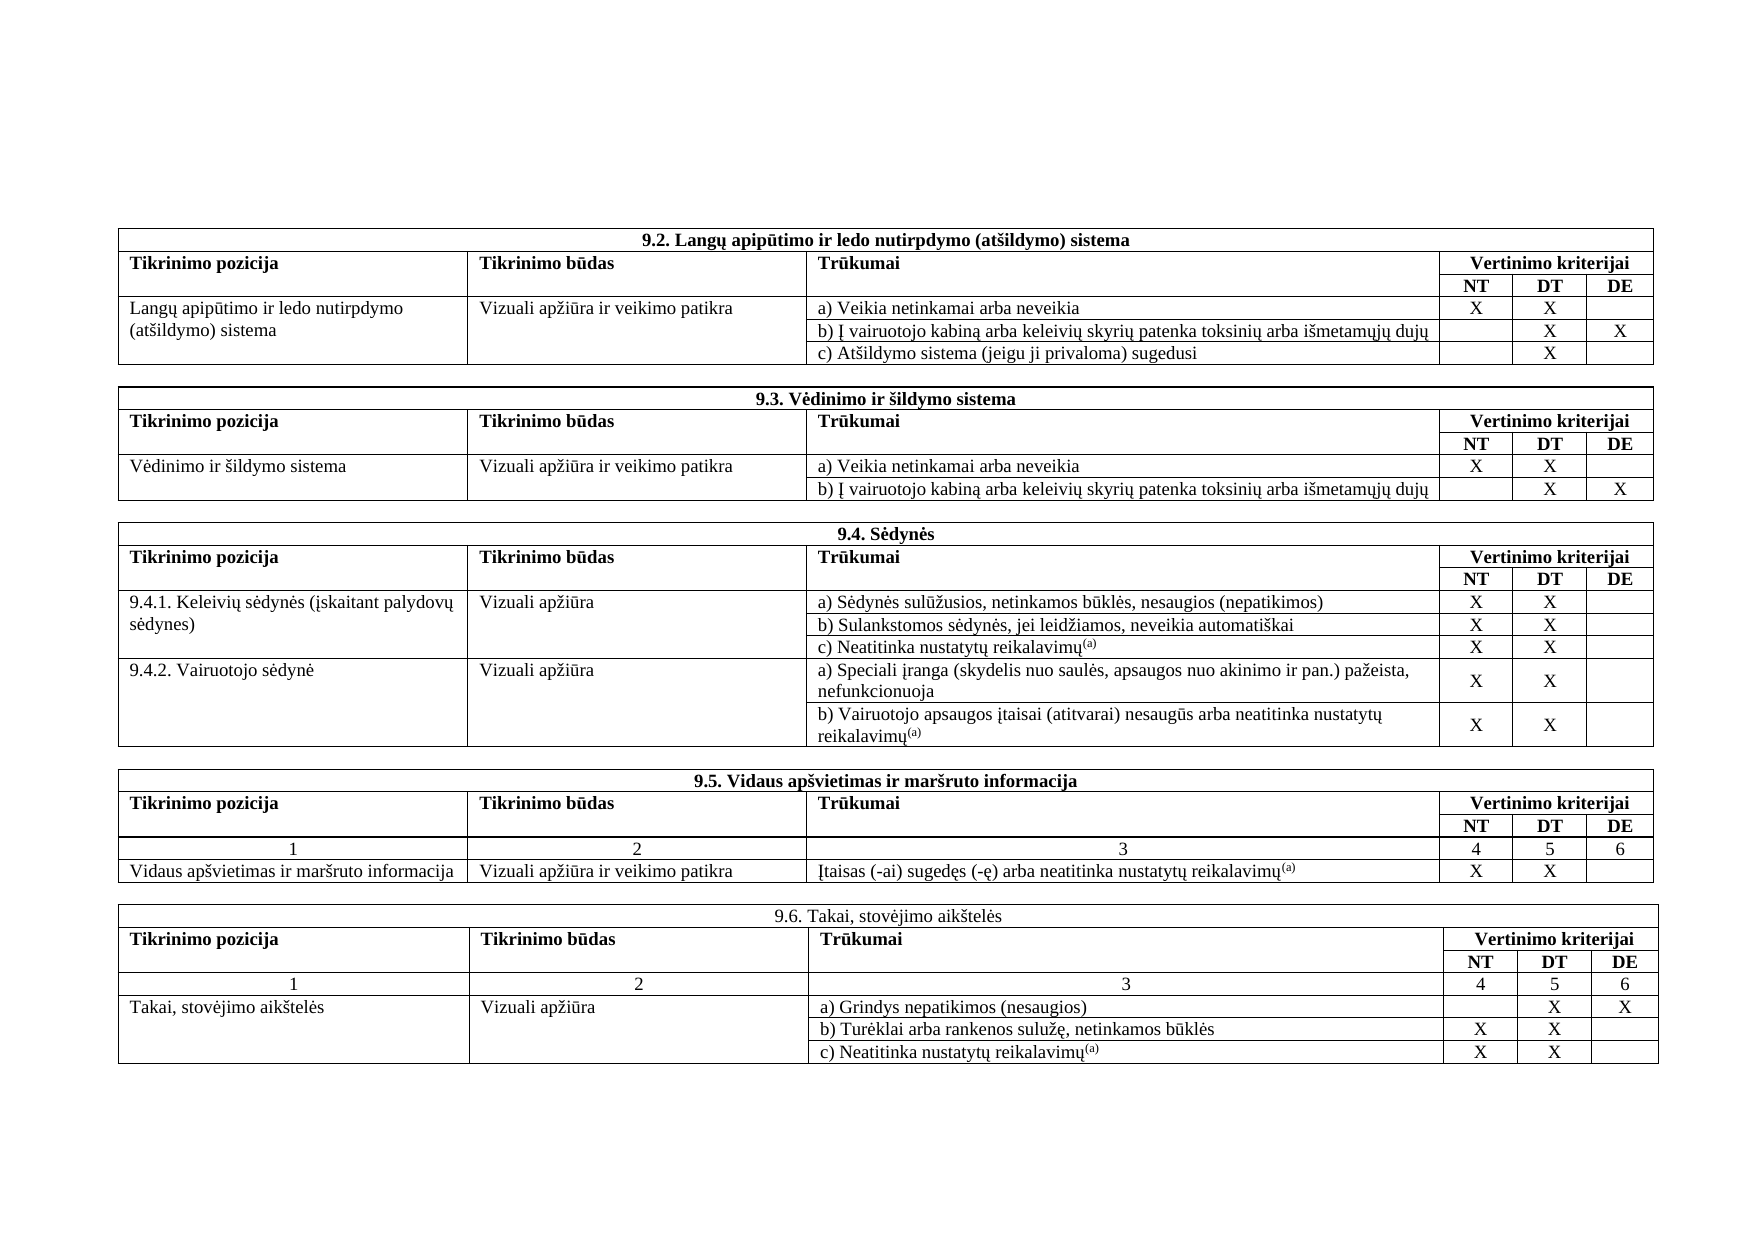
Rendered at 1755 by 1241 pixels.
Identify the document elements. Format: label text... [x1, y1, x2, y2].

table_cell NT [1440, 815, 1512, 836]
table_cell 5 [1518, 973, 1591, 995]
table_cell X [1513, 636, 1586, 658]
table_cell X [1592, 996, 1658, 1017]
table_cell Tikrinimo būdas [468, 546, 806, 590]
table_cell X [1444, 1041, 1517, 1062]
table_cell c) Atšildymo sistema (jeigu ji privaloma) sugedusi [807, 342, 1439, 364]
table_cell DE [1587, 275, 1653, 296]
table_header 9.2. Langų apipūtimo ir ledo nutirpdymo (atšildymo) sistema [119, 229, 1653, 251]
table_cell NT [1440, 275, 1512, 296]
table_cell Tikrinimo būdas [468, 792, 806, 836]
table_cell X [1444, 1018, 1517, 1040]
table_cell DE [1587, 815, 1653, 836]
table_cell 6 [1587, 838, 1653, 859]
table_cell X [1518, 1018, 1591, 1040]
table_cell X [1440, 659, 1512, 702]
table_cell DT [1513, 433, 1586, 454]
table_cell X [1513, 614, 1586, 635]
table_cell Vertinimo kriterijai [1440, 252, 1653, 273]
table_cell Trūkumai [807, 792, 1439, 836]
table_cell Vizuali apžiūra [468, 659, 806, 746]
table_cell [1587, 455, 1653, 477]
table_cell X [1440, 297, 1512, 319]
table_cell NT [1440, 433, 1512, 454]
table_cell c) Neatitinka nustatytų reikalavimų(a) [809, 1041, 1443, 1062]
table_cell DE [1592, 951, 1658, 972]
table_cell a) Veikia netinkamai arba neveikia [807, 455, 1439, 477]
table_cell a) Sėdynės sulūžusios, netinkamos būklės, nesaugios (nepatikimos) [807, 591, 1439, 612]
table_cell Takai, stovėjimo aikštelės [119, 996, 469, 1062]
table_cell X [1518, 1041, 1591, 1062]
table_cell b) Į vairuotojo kabiną arba keleivių skyrių patenka toksinių arba išmetamųjų dujų [807, 478, 1439, 499]
table_cell DT [1513, 275, 1586, 296]
table_cell X [1440, 860, 1512, 882]
table_cell Tikrinimo būdas [470, 928, 808, 972]
table_cell Vizuali apžiūra ir veikimo patikra [468, 860, 806, 882]
table_cell [1587, 860, 1653, 882]
table_cell Vizuali apžiūra [470, 996, 808, 1062]
table_cell [1592, 1041, 1658, 1062]
table_cell NT [1444, 951, 1517, 972]
table_cell 2 [468, 838, 806, 859]
table_cell 2 [470, 973, 808, 995]
table_cell X [1513, 860, 1586, 882]
table_cell X [1513, 342, 1586, 364]
table_cell 3 [807, 838, 1439, 859]
table_cell b) Į vairuotojo kabiną arba keleivių skyrių patenka toksinių arba išmetamųjų dujų [807, 320, 1439, 341]
table_cell Tikrinimo pozicija [119, 546, 467, 590]
table_cell X [1440, 703, 1512, 746]
table_header 9.3. Vėdinimo ir šildymo sistema [119, 388, 1653, 409]
table_cell Vizuali apžiūra [468, 591, 806, 658]
table_cell b) Turėklai arba rankenos sulužę, netinkamos būklės [809, 1018, 1443, 1040]
table_cell [1587, 636, 1653, 658]
table_cell a) Speciali įranga (skydelis nuo saulės, apsaugos nuo akinimo ir pan.) pažeista, nefunkcionuoja [807, 659, 1439, 702]
table_cell [1587, 342, 1653, 364]
table_cell Vertinimo kriterijai [1440, 410, 1653, 432]
table_cell X [1587, 320, 1653, 341]
table_cell Tikrinimo būdas [468, 410, 806, 454]
table_cell X [1513, 703, 1586, 746]
table_cell X [1440, 455, 1512, 477]
table_cell [1440, 320, 1512, 341]
table_cell DE [1587, 568, 1653, 590]
table_cell Vertinimo kriterijai [1440, 546, 1653, 567]
table_cell Trūkumai [809, 928, 1443, 972]
table_cell Vizuali apžiūra ir veikimo patikra [468, 455, 806, 499]
table_cell 9.4.1. Keleivių sėdynės (įskaitant palydovų sėdynes) [119, 591, 467, 658]
table_cell DT [1518, 951, 1591, 972]
table_cell [1587, 297, 1653, 319]
table_cell Trūkumai [807, 410, 1439, 454]
table_header 9.4. Sėdynės [119, 523, 1653, 545]
table_cell [1587, 591, 1653, 612]
table_cell b) Vairuotojo apsaugos įtaisai (atitvarai) nesaugūs arba neatitinka nustatytų reikalavimų(a) [807, 703, 1439, 746]
table_cell DT [1513, 568, 1586, 590]
table_cell X [1587, 478, 1653, 499]
table_cell X [1518, 996, 1591, 1017]
table_cell Langų apipūtimo ir ledo nutirpdymo (atšildymo) sistema [119, 297, 467, 364]
table_cell 5 [1513, 838, 1586, 859]
table_cell X [1513, 591, 1586, 612]
table_cell b) Sulankstomos sėdynės, jei leidžiamos, neveikia automatiškai [807, 614, 1439, 635]
table_cell [1592, 1018, 1658, 1040]
table_cell [1444, 996, 1517, 1017]
table_cell 1 [119, 973, 469, 995]
table_cell 4 [1440, 838, 1512, 859]
table_cell Tikrinimo pozicija [119, 252, 467, 296]
table_cell [1587, 659, 1653, 702]
table_cell 3 [809, 973, 1443, 995]
table_cell X [1513, 455, 1586, 477]
table_cell Tikrinimo būdas [468, 252, 806, 296]
table_cell Vėdinimo ir šildymo sistema [119, 455, 467, 499]
table_cell X [1513, 659, 1586, 702]
table_cell Vizuali apžiūra ir veikimo patikra [468, 297, 806, 364]
table_cell [1440, 478, 1512, 499]
table_cell Įtaisas (-ai) sugedęs (-ę) arba neatitinka nustatytų reikalavimų(a) [807, 860, 1439, 882]
table_header 9.6. Takai, stovėjimo aikštelės [119, 905, 1658, 927]
table_cell 9.4.2. Vairuotojo sėdynė [119, 659, 467, 746]
table_cell X [1440, 591, 1512, 612]
table_cell X [1440, 614, 1512, 635]
table_cell Trūkumai [807, 252, 1439, 296]
table_cell Vertinimo kriterijai [1440, 792, 1653, 814]
table_cell Trūkumai [807, 546, 1439, 590]
table_cell [1587, 614, 1653, 635]
table_cell Vidaus apšvietimas ir maršruto informacija [119, 860, 467, 882]
table_cell 4 [1444, 973, 1517, 995]
table_cell NT [1440, 568, 1512, 590]
table_cell DE [1587, 433, 1653, 454]
table_cell Tikrinimo pozicija [119, 928, 469, 972]
table_cell [1440, 342, 1512, 364]
table_cell Vertinimo kriterijai [1444, 928, 1658, 949]
table_header 9.5. Vidaus apšvietimas ir maršruto informacija [119, 770, 1653, 791]
table_cell DT [1513, 815, 1586, 836]
table_cell X [1513, 320, 1586, 341]
table_cell [1587, 703, 1653, 746]
table_cell X [1513, 297, 1586, 319]
table_cell Tikrinimo pozicija [119, 410, 467, 454]
table_cell X [1513, 478, 1586, 499]
table_cell a) Veikia netinkamai arba neveikia [807, 297, 1439, 319]
table_cell a) Grindys nepatikimos (nesaugios) [809, 996, 1443, 1017]
table_cell 6 [1592, 973, 1658, 995]
table_cell X [1440, 636, 1512, 658]
table_cell 1 [119, 838, 467, 859]
table_cell Tikrinimo pozicija [119, 792, 467, 836]
table_cell c) Neatitinka nustatytų reikalavimų(a) [807, 636, 1439, 658]
